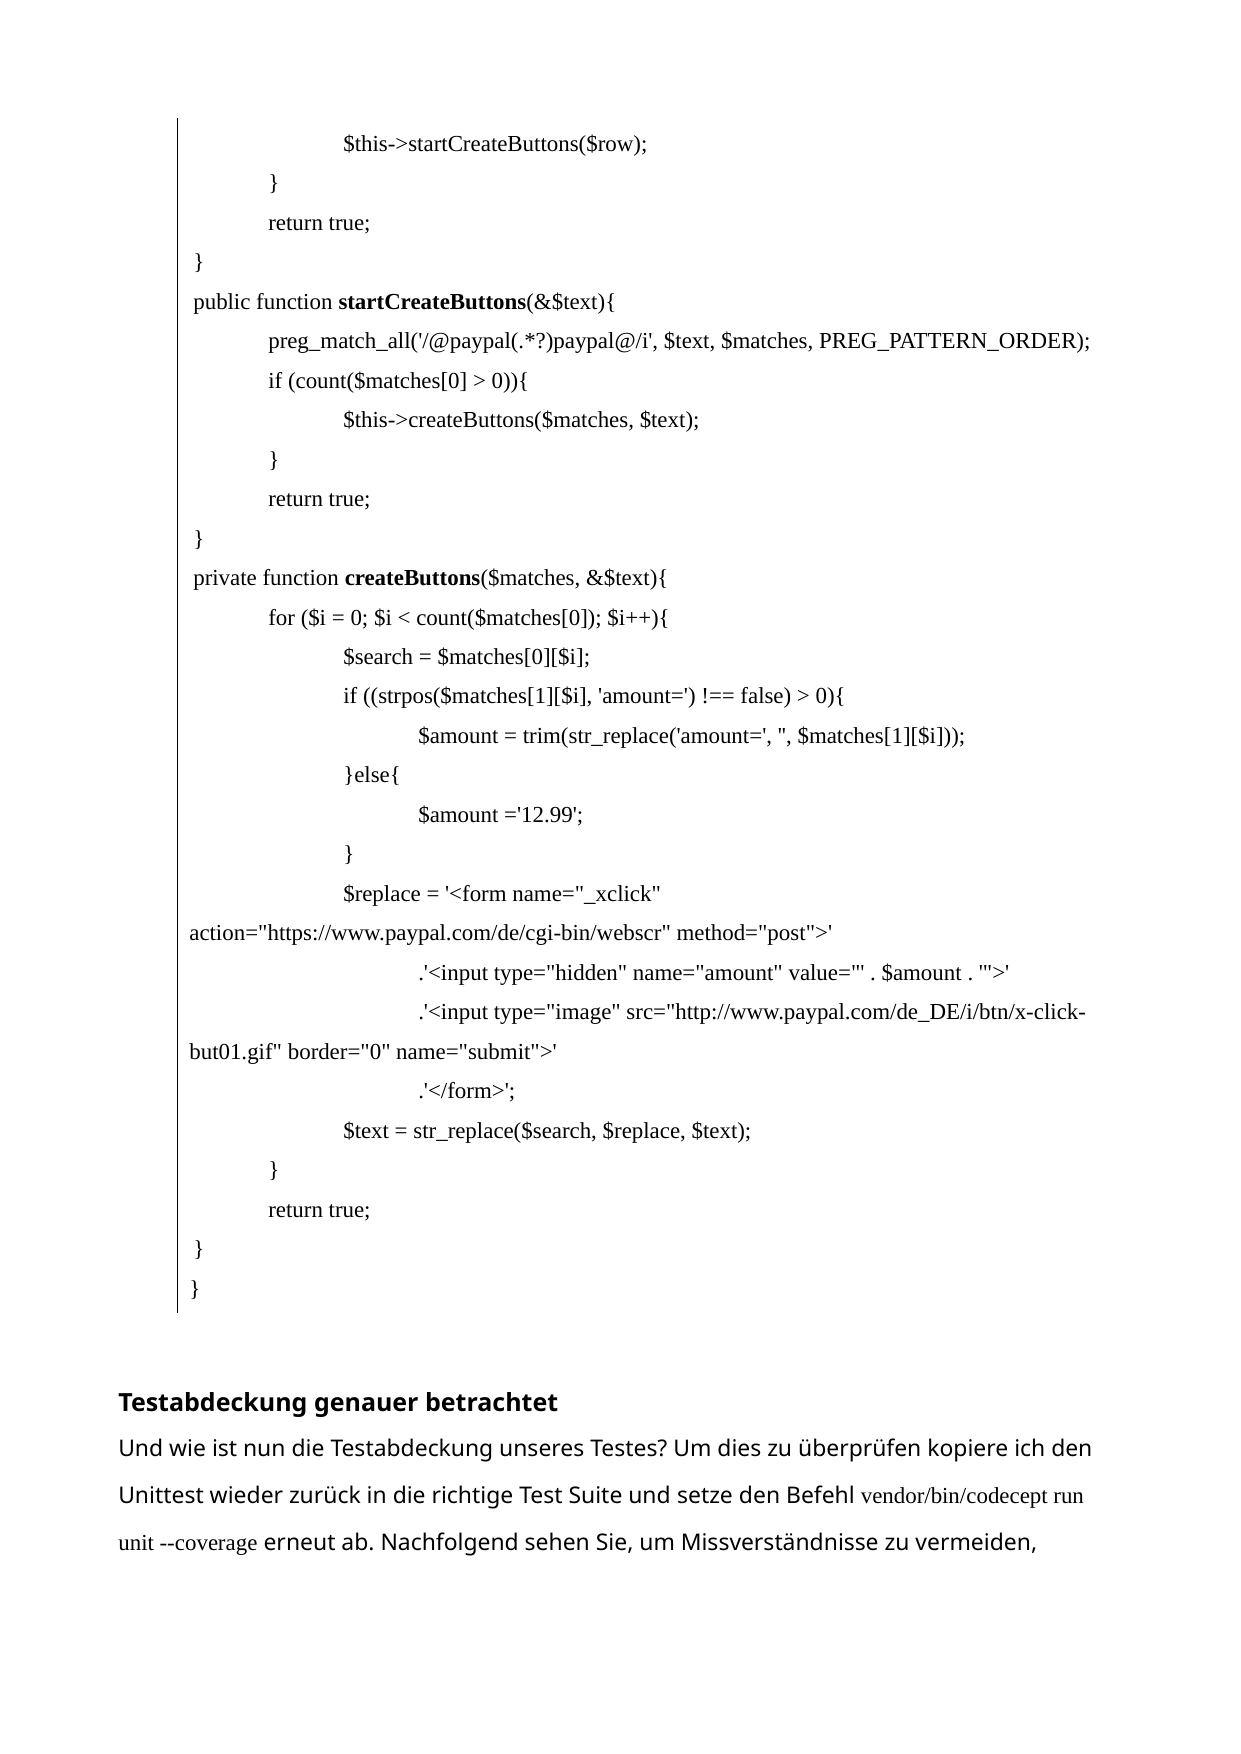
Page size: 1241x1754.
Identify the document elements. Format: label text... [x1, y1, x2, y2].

text Und wie ist nun die Testabdeckung unseres Testes? Um dies zu überprüfen kopiere ich den Unittest wieder zurück in die richtige Test Suite und setze den Befehl vendor/bin/codecept run unit --coverage erneut ab. Nachfolgend sehen Sie, um Missverständnisse zu vermeiden, [118, 1432, 1122, 1557]
text $this->startCreateButtons($row); } return true; } public function startCreateButtons(&$text){ preg_match_all('/@paypal(.*?)paypal@/i', $text, $matches, PREG_PATTERN_ORDER); if (count($matches[0] > 0)){ $this->createButtons($matches, $text); } return true; } private function createButtons($matches, &$text){ for ($i = 0; $i < count($matches[0]); $i++){ $search = $matches[0][$i]; if ((strpos($matches[1][$i], 'amount=') !== false) > 0){ $amount = trim(str_replace('amount=', '', $matches[1][$i])); }else{ $amount ='12.99'; } $replace = '<form name="_xclick" action="https://www.paypal.com/de/cgi-bin/webscr" method="post">' .'<input type="hidden" name="amount" value="' . $amount . '">' .'<input type="image" src="http://www.paypal.com/de_DE/i/btn/x-click-but01.gif" border="0" name="submit">' .'</form>'; $text = str_replace($search, $replace, $text); } return true; } } [178, 118, 1122, 1313]
subtitle Testabdeckung genauer betrachtet [118, 1385, 1122, 1419]
